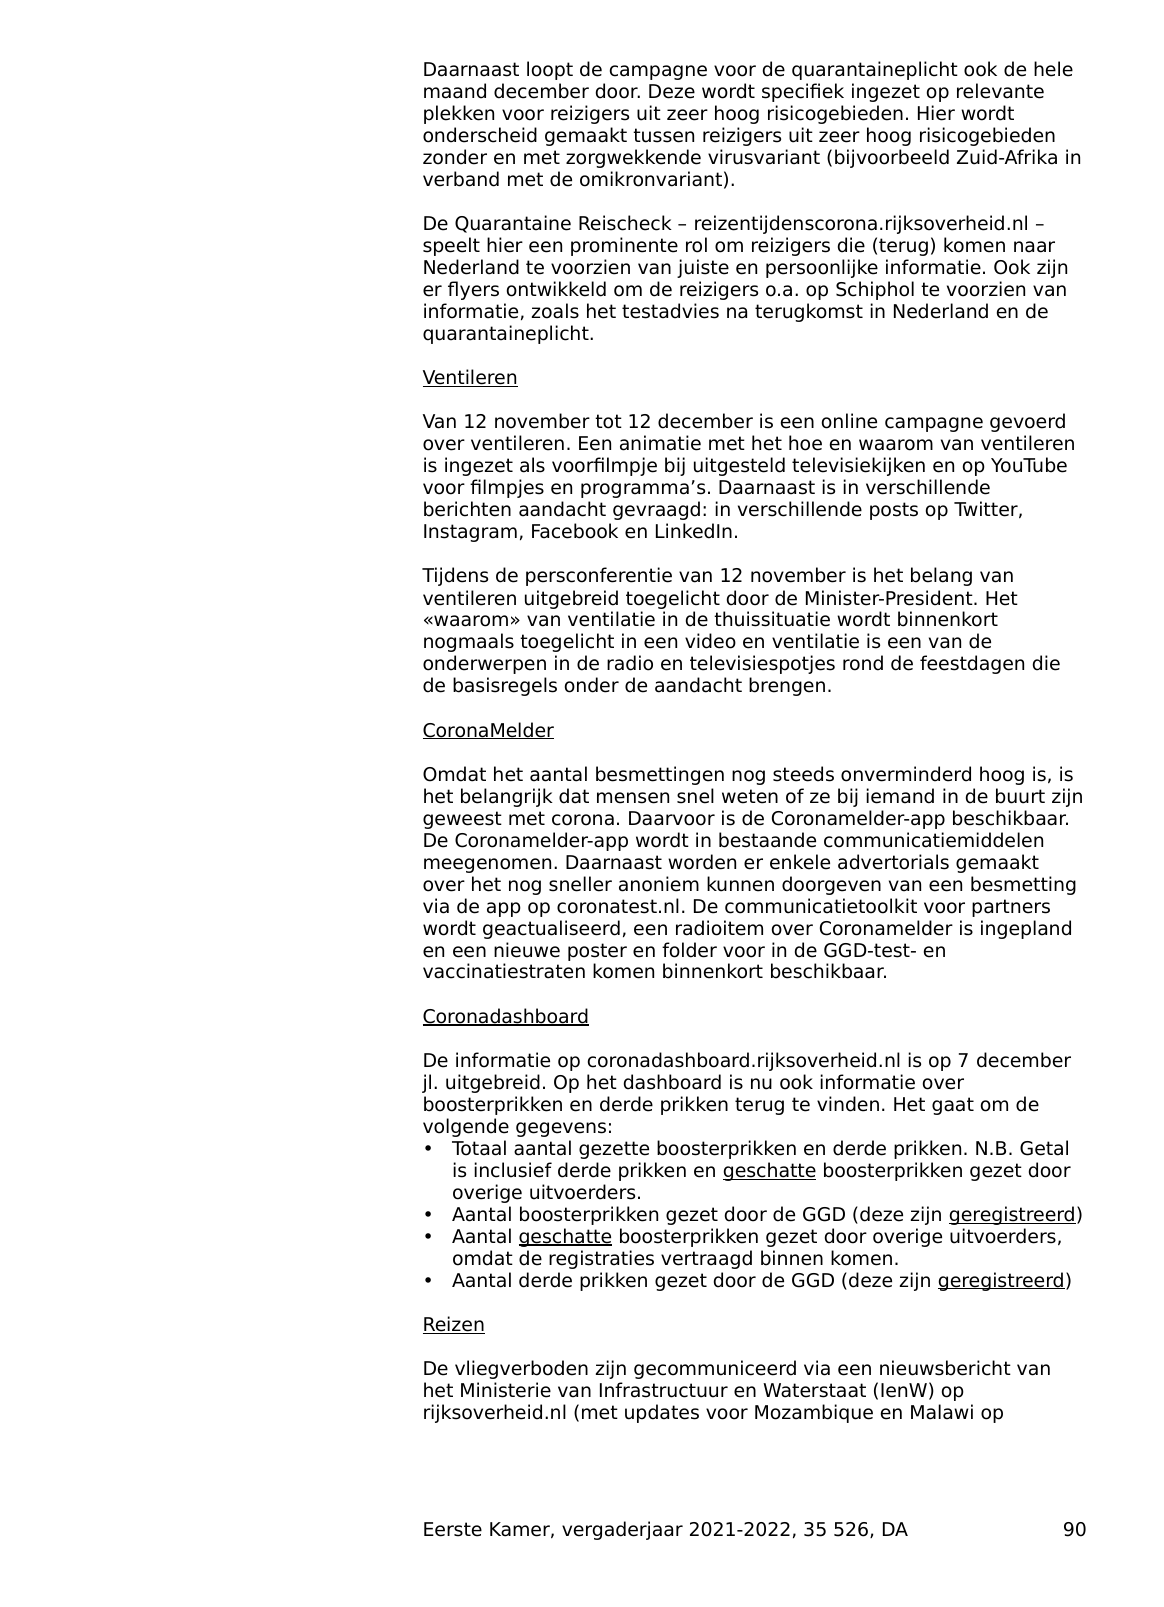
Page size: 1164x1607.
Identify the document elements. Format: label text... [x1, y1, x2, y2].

subtitle Coronadashboard [422, 1006, 1087, 1028]
text Van 12 november tot 12 december is een online campagne gevoerd over ventileren. Een animatie met het hoe en waarom van ventileren is ingezet als voorfilmpje bij uitgesteld televisiekijken en op YouTube voor filmpjes en programma’s. Daarnaast is in verschillende berichten aandacht gevraagd: in verschillende posts op Twitter, Instagram, Facebook en LinkedIn. [422, 411, 1087, 543]
text • Aantal derde prikken gezet door de GGD (deze zijn geregistreerd) [422, 1269, 1087, 1292]
text • Aantal geschatte boosterprikken gezet door overige uitvoerders, omdat de registraties vertraagd binnen komen. [422, 1226, 1087, 1269]
text De informatie op coronadashboard.rijksoverheid.nl is op 7 december jl. uitgebreid. Op het dashboard is nu ook informatie over boosterprikken en derde prikken terug te vinden. Het gaat om de volgende gegevens: [422, 1050, 1087, 1138]
text Daarnaast loopt de campagne voor de quarantaineplicht ook de hele maand december door. Deze wordt specifiek ingezet op relevante plekken voor reizigers uit zeer hoog risicogebieden. Hier wordt onderscheid gemaakt tussen reizigers uit zeer hoog risicogebieden zonder en met zorgwekkende virusvariant (bijvoorbeeld Zuid-Afrika in verband met de omikronvariant). [422, 59, 1087, 191]
text De Quarantaine Reischeck – reizentijdenscorona.rijksoverheid.nl – speelt hier een prominente rol om reizigers die (terug) komen naar Nederland te voorzien van juiste en persoonlijke informatie. Ook zijn er flyers ontwikkeld om de reizigers o.a. op Schiphol te voorzien van informatie, zoals het testadvies na terugkomst in Nederland en de quarantaineplicht. [422, 213, 1087, 345]
text De vliegverboden zijn gecommuniceerd via een nieuwsbericht van het Ministerie van Infrastructuur en Waterstaat (IenW) op rijksoverheid.nl (met updates voor Mozambique en Malawi op [422, 1358, 1087, 1424]
text Omdat het aantal besmettingen nog steeds onverminderd hoog is, is het belangrijk dat mensen snel weten of ze bij iemand in de buurt zijn geweest met corona. Daarvoor is de Coronamelder-app beschikbaar. De Coronamelder-app wordt in bestaande communicatiemiddelen meegenomen. Daarnaast worden er enkele advertorials gemaakt over het nog sneller anoniem kunnen doorgeven van een besmetting via de app op coronatest.nl. De communicatietoolkit voor partners wordt geactualiseerd, een radioitem over Coronamelder is ingepland en een nieuwe poster en folder voor in de GGD-test- en vaccinatiestraten komen binnenkort beschikbaar. [422, 764, 1087, 983]
subtitle Reizen [422, 1314, 1087, 1336]
subtitle CoronaMelder [422, 719, 1087, 741]
text • Aantal boosterprikken gezet door de GGD (deze zijn geregistreerd) [422, 1204, 1087, 1226]
subtitle Ventileren [422, 367, 1087, 389]
text Tijdens de persconferentie van 12 november is het belang van ventileren uitgebreid toegelicht door de Minister-President. Het «waarom» van ventilatie in de thuissituatie wordt binnenkort nogmaals toegelicht in een video en ventilatie is een van de onderwerpen in de radio en televisiespotjes rond de feestdagen die de basisregels onder de aandacht brengen. [422, 565, 1087, 697]
text • Totaal aantal gezette boosterprikken en derde prikken. N.B. Getal is inclusief derde prikken en geschatte boosterprikken gezet door overige uitvoerders. [422, 1138, 1087, 1204]
